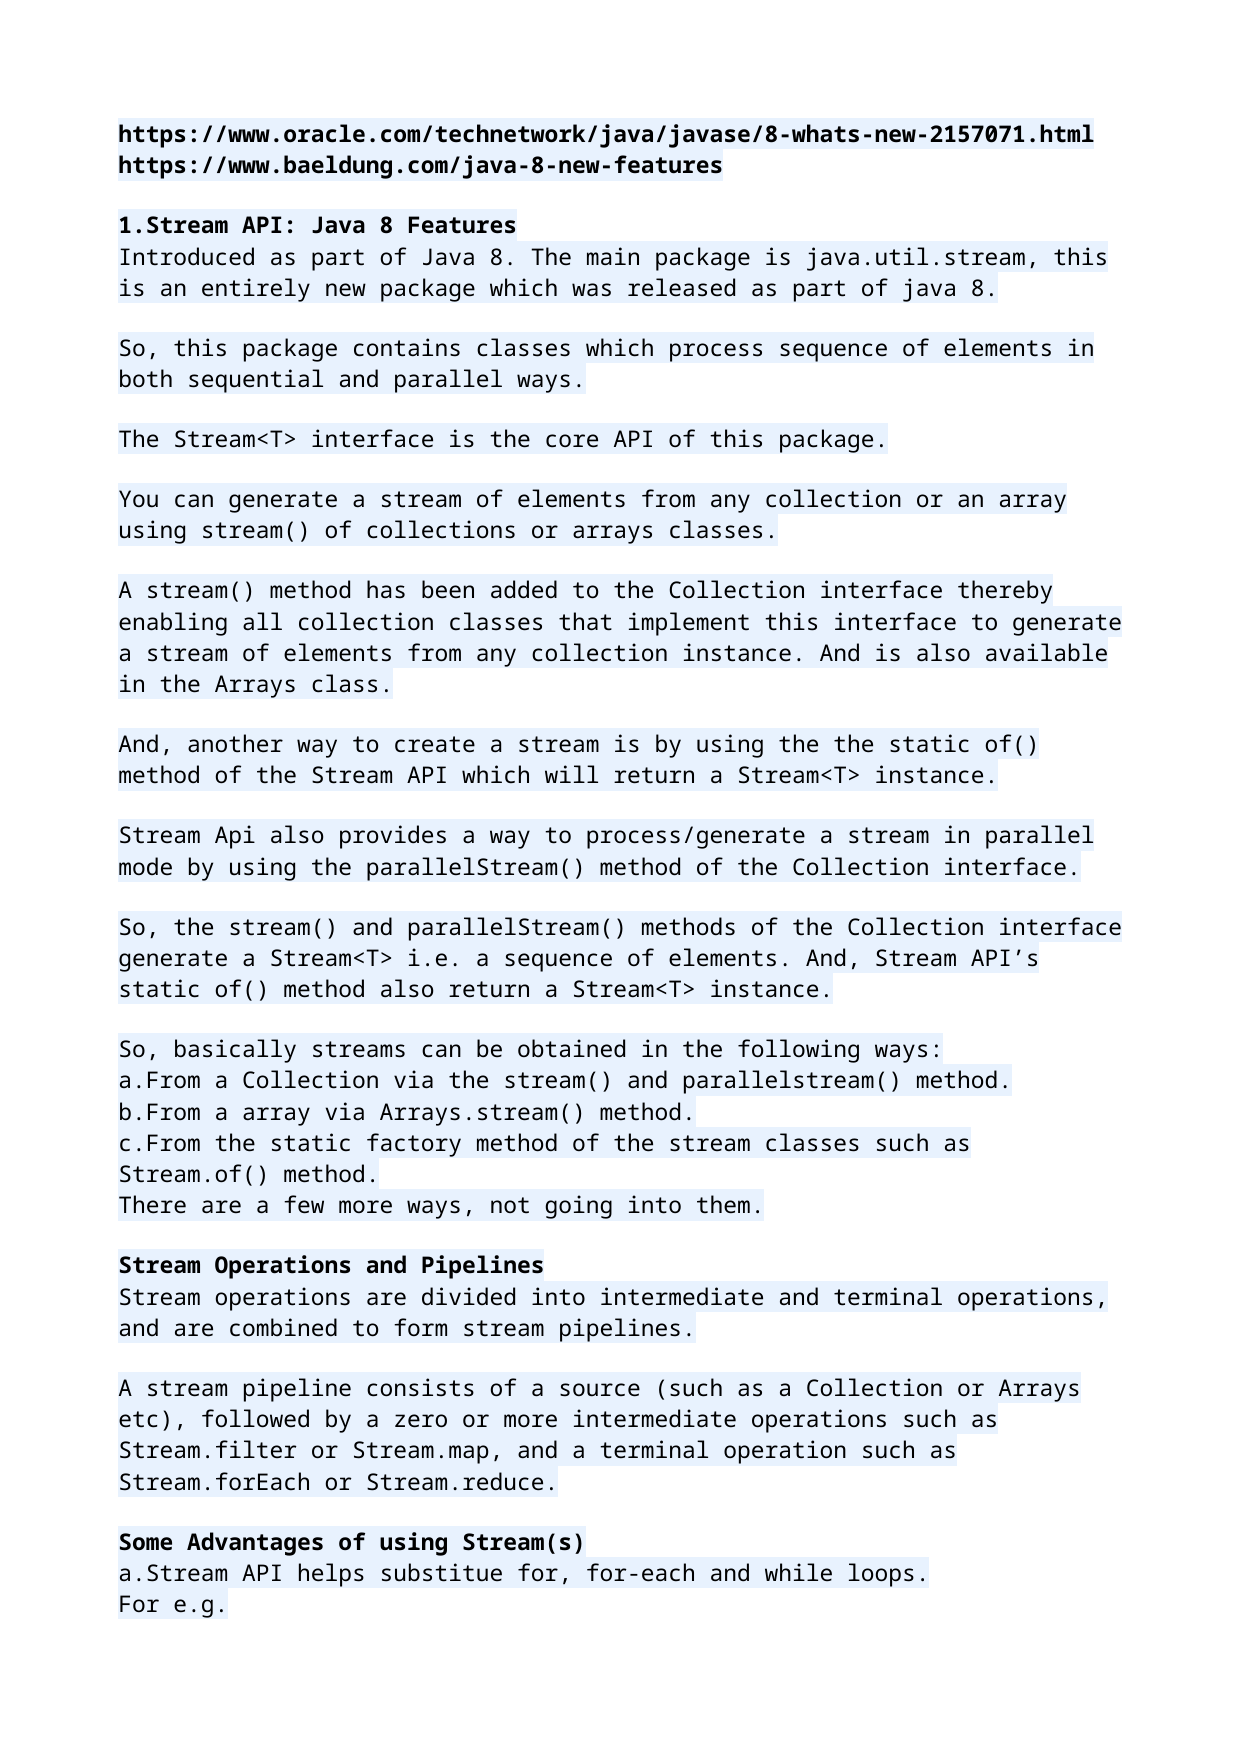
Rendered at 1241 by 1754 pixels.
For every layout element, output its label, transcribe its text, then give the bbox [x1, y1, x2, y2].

text b.From a array via Arrays.stream() method. [118, 1096, 1122, 1127]
text https://www.oracle.com/technetwork/java/javase/8-whats-new-2157071.html [118, 118, 1122, 149]
text Stream Operations and Pipelines [118, 1249, 1122, 1281]
text For e.g. [118, 1588, 1122, 1619]
text So, this package contains classes which process sequence of elements in both sequential and parallel ways. [118, 332, 1122, 394]
text Stream Api also provides a way to process/generate a stream in parallel mode by using the parallelStream() method of the Collection interface. [118, 819, 1122, 882]
text a.From a Collection via the stream() and parallelstream() method. [118, 1064, 1122, 1096]
text Some Advantages of using Stream(s) [118, 1526, 1122, 1557]
text So, the stream() and parallelStream() methods of the Collection interface generate a Stream<T> i.e. a sequence of elements. And, Stream API’s static of() method also return a Stream<T> instance. [118, 911, 1122, 1004]
text So, basically streams can be obtained in the following ways: [118, 1033, 1122, 1064]
text c.From the static factory method of the stream classes such as Stream.of() method. [118, 1127, 1122, 1189]
text A stream pipeline consists of a source (such as a Collection or Arrays etc), followed by a zero or more intermediate operations such as Stream.filter or Stream.map, and a terminal operation such as Stream.forEach or Stream.reduce. [118, 1372, 1122, 1497]
text Introduced as part of Java 8. The main package is java.util.stream, this is an entirely new package which was released as part of java 8. [118, 241, 1122, 303]
text Stream operations are divided into intermediate and terminal operations, and are combined to form stream pipelines. [118, 1281, 1122, 1343]
text The Stream<T> interface is the core API of this package. [118, 423, 1122, 454]
text There are a few more ways, not going into them. [118, 1189, 1122, 1221]
text a.Stream API helps substitue for, for-each and while loops. [118, 1557, 1122, 1588]
text And, another way to create a stream is by using the the static of() method of the Stream API which will return a Stream<T> instance. [118, 728, 1122, 791]
text A stream() method has been added to the Collection interface thereby enabling all collection classes that implement this interface to generate a stream of elements from any collection instance. And is also available in the Arrays class. [118, 574, 1122, 699]
text 1.Stream API: Java 8 Features [118, 209, 1122, 241]
text You can generate a stream of elements from any collection or an array using stream() of collections or arrays classes. [118, 483, 1122, 546]
text https://www.baeldung.com/java-8-new-features [118, 149, 1122, 181]
